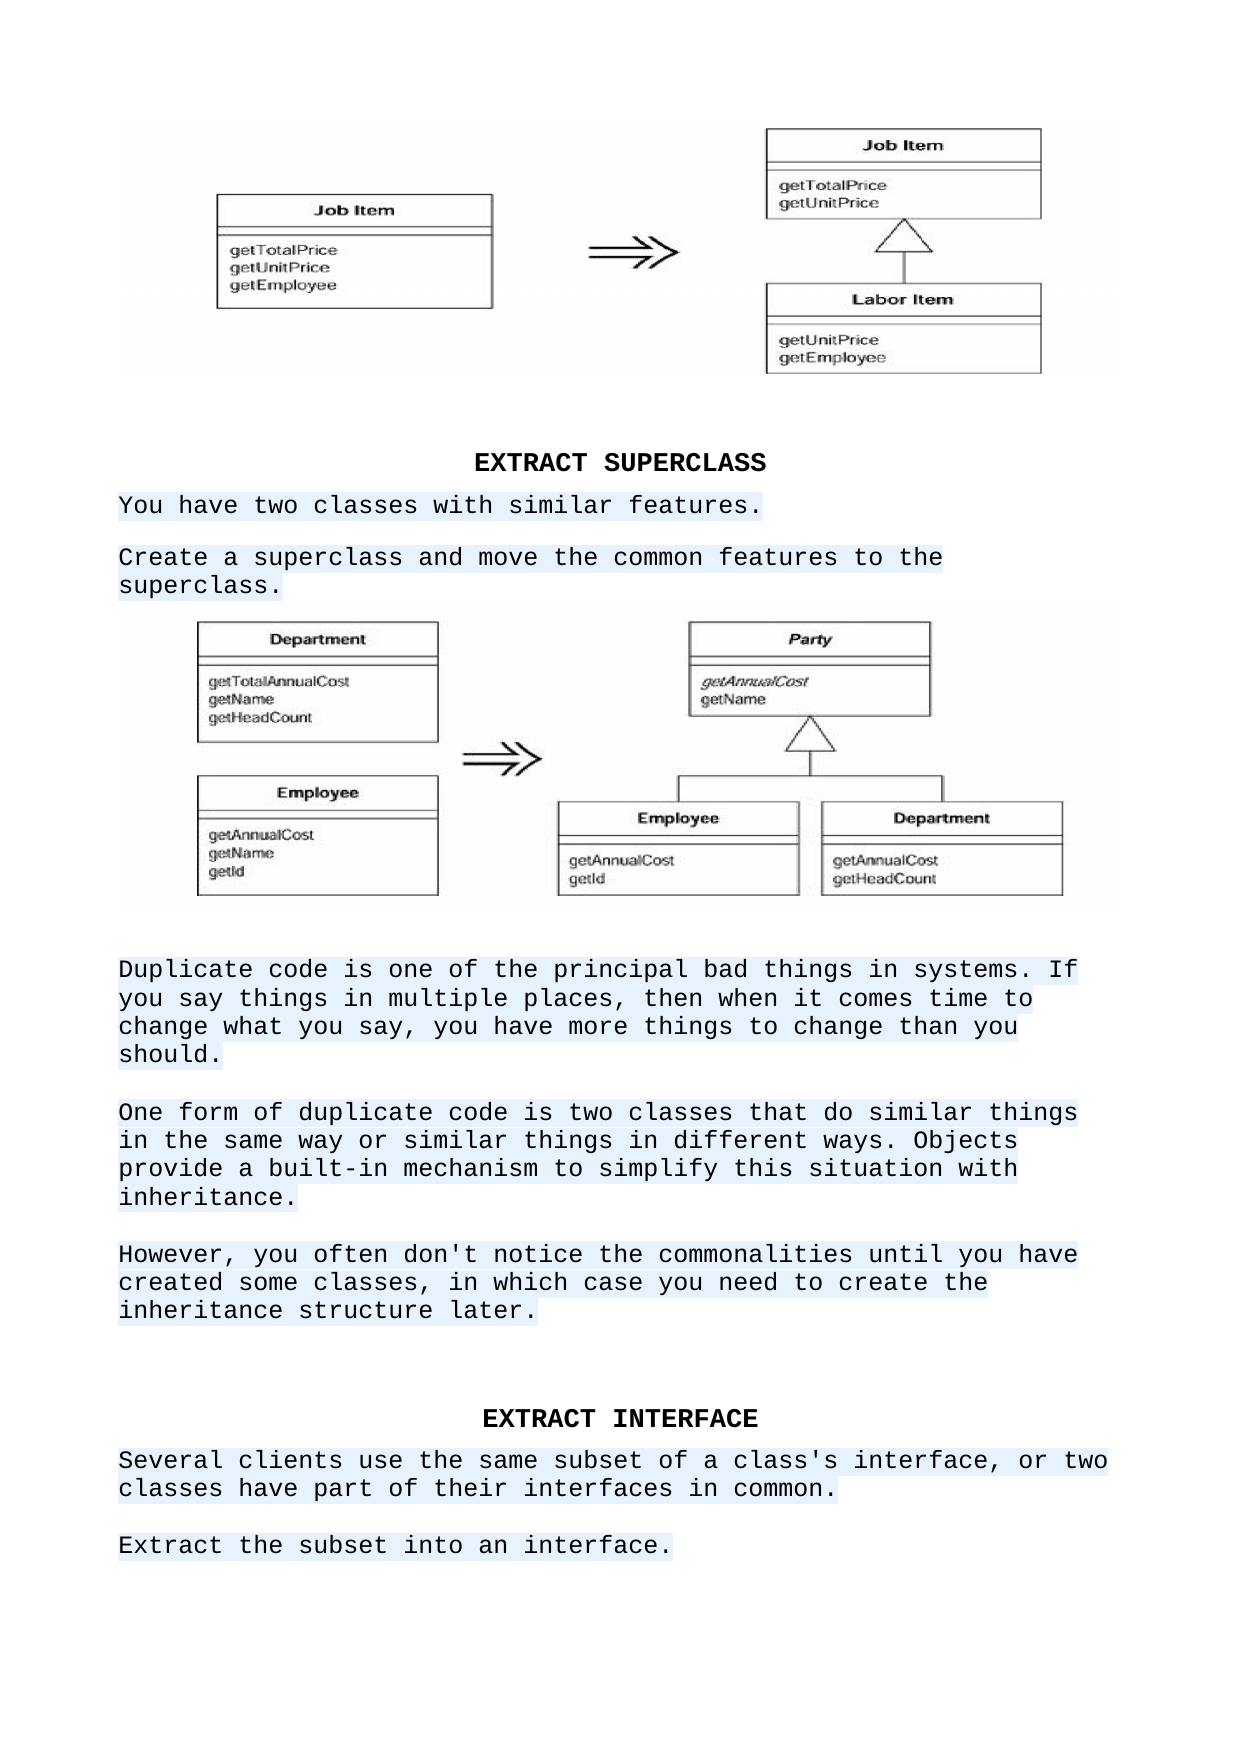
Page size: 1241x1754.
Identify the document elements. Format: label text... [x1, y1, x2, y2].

subtitle EXTRACT SUPERCLASS [118, 449, 1122, 480]
text Create a superclass and move the common features to the superclass. [118, 544, 1122, 601]
text Extract the subset into an interface. [118, 1533, 1122, 1561]
picture [118, 601, 1123, 909]
text should. [118, 1042, 1122, 1070]
text One form of duplicate code is two classes that do similar things in the same way or similar things in different ways. Objects provide a built-in mechanism to simplify this situation with inheritance. [118, 1099, 1122, 1212]
text However, you often don't notice the commonalities until you have created some classes, in which case you need to create the inheritance structure later. [118, 1241, 1122, 1326]
text Several clients use the same subset of a class's interface, or two classes have part of their interfaces in common. [118, 1448, 1122, 1504]
text You have two classes with similar features. [118, 492, 1122, 521]
text Duplicate code is one of the principal bad things in systems. If you say things in multiple places, then when it comes time to change what you say, you have more things to change than you [118, 957, 1122, 1042]
subtitle EXTRACT INTERFACE [118, 1404, 1122, 1435]
picture [118, 118, 1123, 381]
